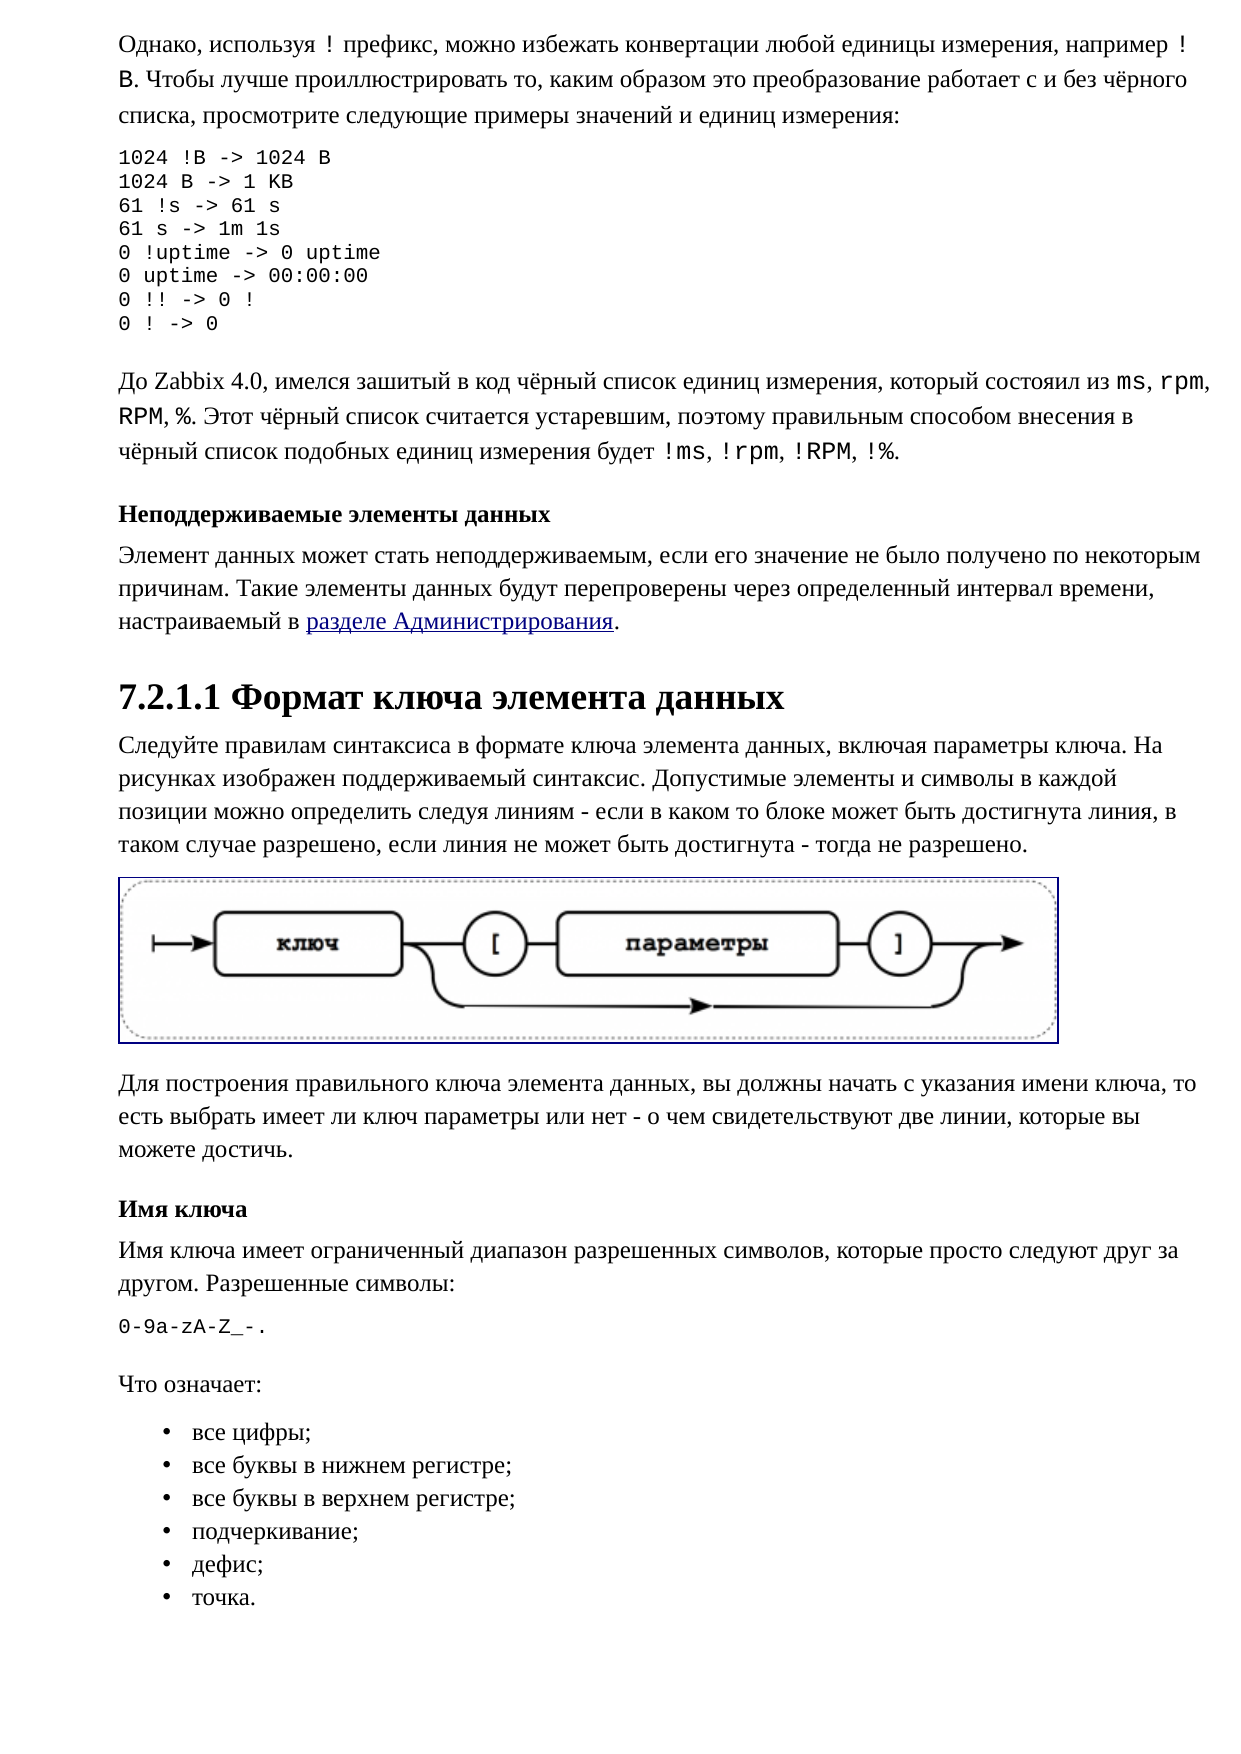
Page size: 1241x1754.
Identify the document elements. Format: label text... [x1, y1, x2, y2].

list все буквы в верхнем регистре; [162, 1483, 1211, 1512]
list подчеркивание; [162, 1516, 1211, 1545]
list дефис; [162, 1549, 1211, 1578]
text 0 !uptime -> 0 uptime [118, 242, 1211, 266]
text 61 s -> 1m 1s [118, 218, 1211, 242]
text Однако, используя ! префикс, можно избежать конвертации любой единицы измерения, например !B. Чтобы лучше проиллюстрировать то, каким образом это преобразование работает с и без чёрного списка, просмотрите следующие примеры значений и единиц измерения: [118, 29, 1211, 128]
list точка. [162, 1582, 1211, 1611]
text 0 !! -> 0 ! [118, 289, 1211, 313]
text Следуйте правилам синтаксиса в формате ключа элемента данных, включая параметры ключа. На рисунках изображен поддерживаемый синтаксис. Допустимые элементы и символы в каждой позиции можно определить следуя линиям - если в каком то блоке может быть достигнута линия, в таком случае разрешено, если линия не может быть достигнута - тогда не разрешено. [118, 730, 1211, 858]
list все цифры; [162, 1417, 1211, 1446]
text 0 uptime -> 00:00:00 [118, 266, 1211, 289]
subtitle Неподдерживаемые элементы данных [118, 499, 1211, 527]
text Элемент данных может стать неподдерживаемым, если его значение не было получено по некоторым причинам. Такие элементы данных будут перепроверены через определенный интервал времени, настраиваемый в разделе Администрирования. [118, 540, 1211, 635]
text Для построения правильного ключа элемента данных, вы должны начать с указания имени ключа, то есть выбрать имеет ли ключ параметры или нет - о чем свидетельствуют две линии, которые вы можете достичь. [118, 1068, 1211, 1163]
subtitle Имя ключа [118, 1194, 1211, 1223]
text До Zabbix 4.0, имелся зашитый в код чёрный список единиц измерения, который состояил из ms, rpm, RPM, %. Этот чёрный список считается устаревшим, поэтому правильным способом внесения в чёрный список подобных единиц измерения будет !ms, !rpm, !RPM, !%. [118, 366, 1211, 467]
text 0-9a-zA-Z_-. [118, 1316, 1211, 1340]
text Имя ключа имеет ограниченный диапазон разрешенных символов, которые просто следуют друг за другом. Разрешенные символы: [118, 1236, 1211, 1297]
text 0 ! -> 0 [118, 313, 1211, 336]
text 1024 !B -> 1024 B [118, 147, 1211, 171]
text Что означает: [118, 1369, 1211, 1398]
subtitle 7.2.1.1 Формат ключа элемента данных [118, 674, 1211, 717]
picture [120, 878, 1057, 1042]
text 1024 B -> 1 KB [118, 171, 1211, 194]
list все буквы в нижнем регистре; [162, 1450, 1211, 1479]
text 61 !s -> 61 s [118, 194, 1211, 218]
